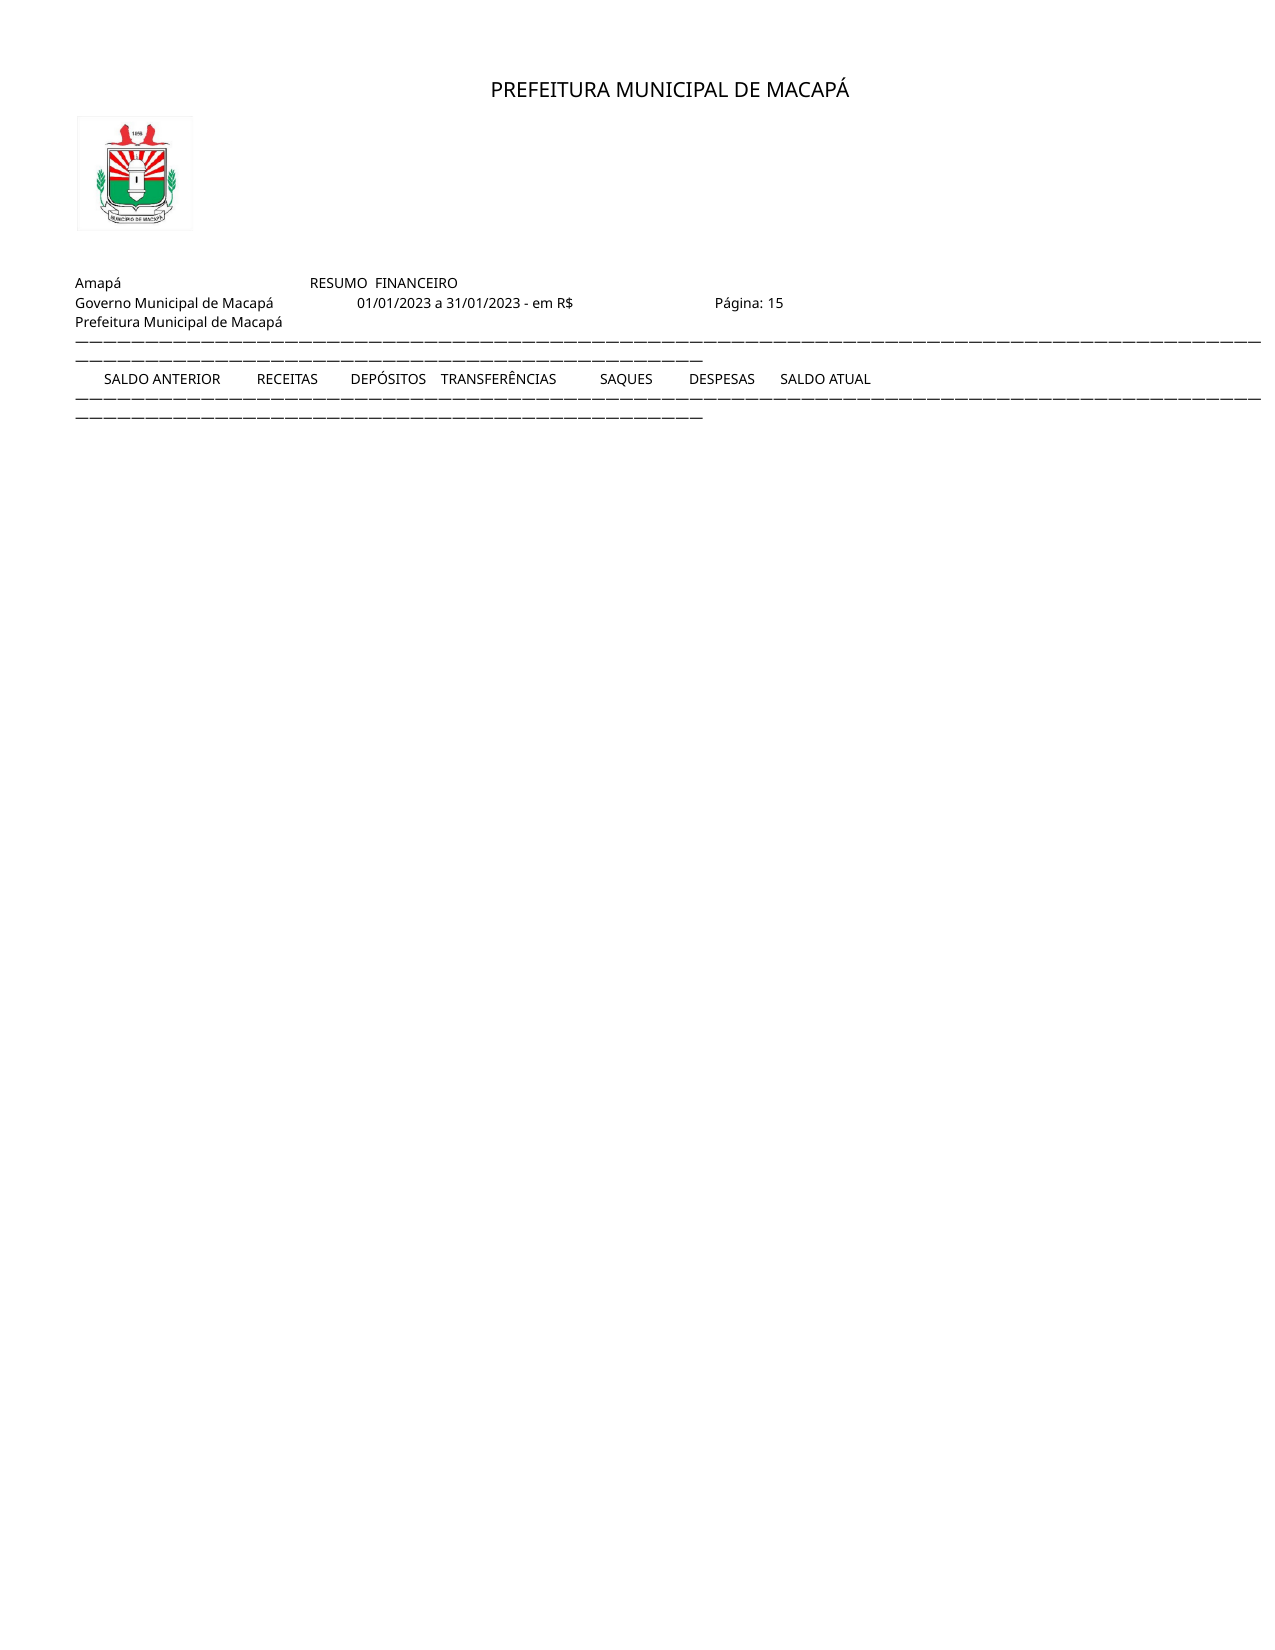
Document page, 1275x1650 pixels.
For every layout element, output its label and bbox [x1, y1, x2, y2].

picture [75, 115, 194, 234]
